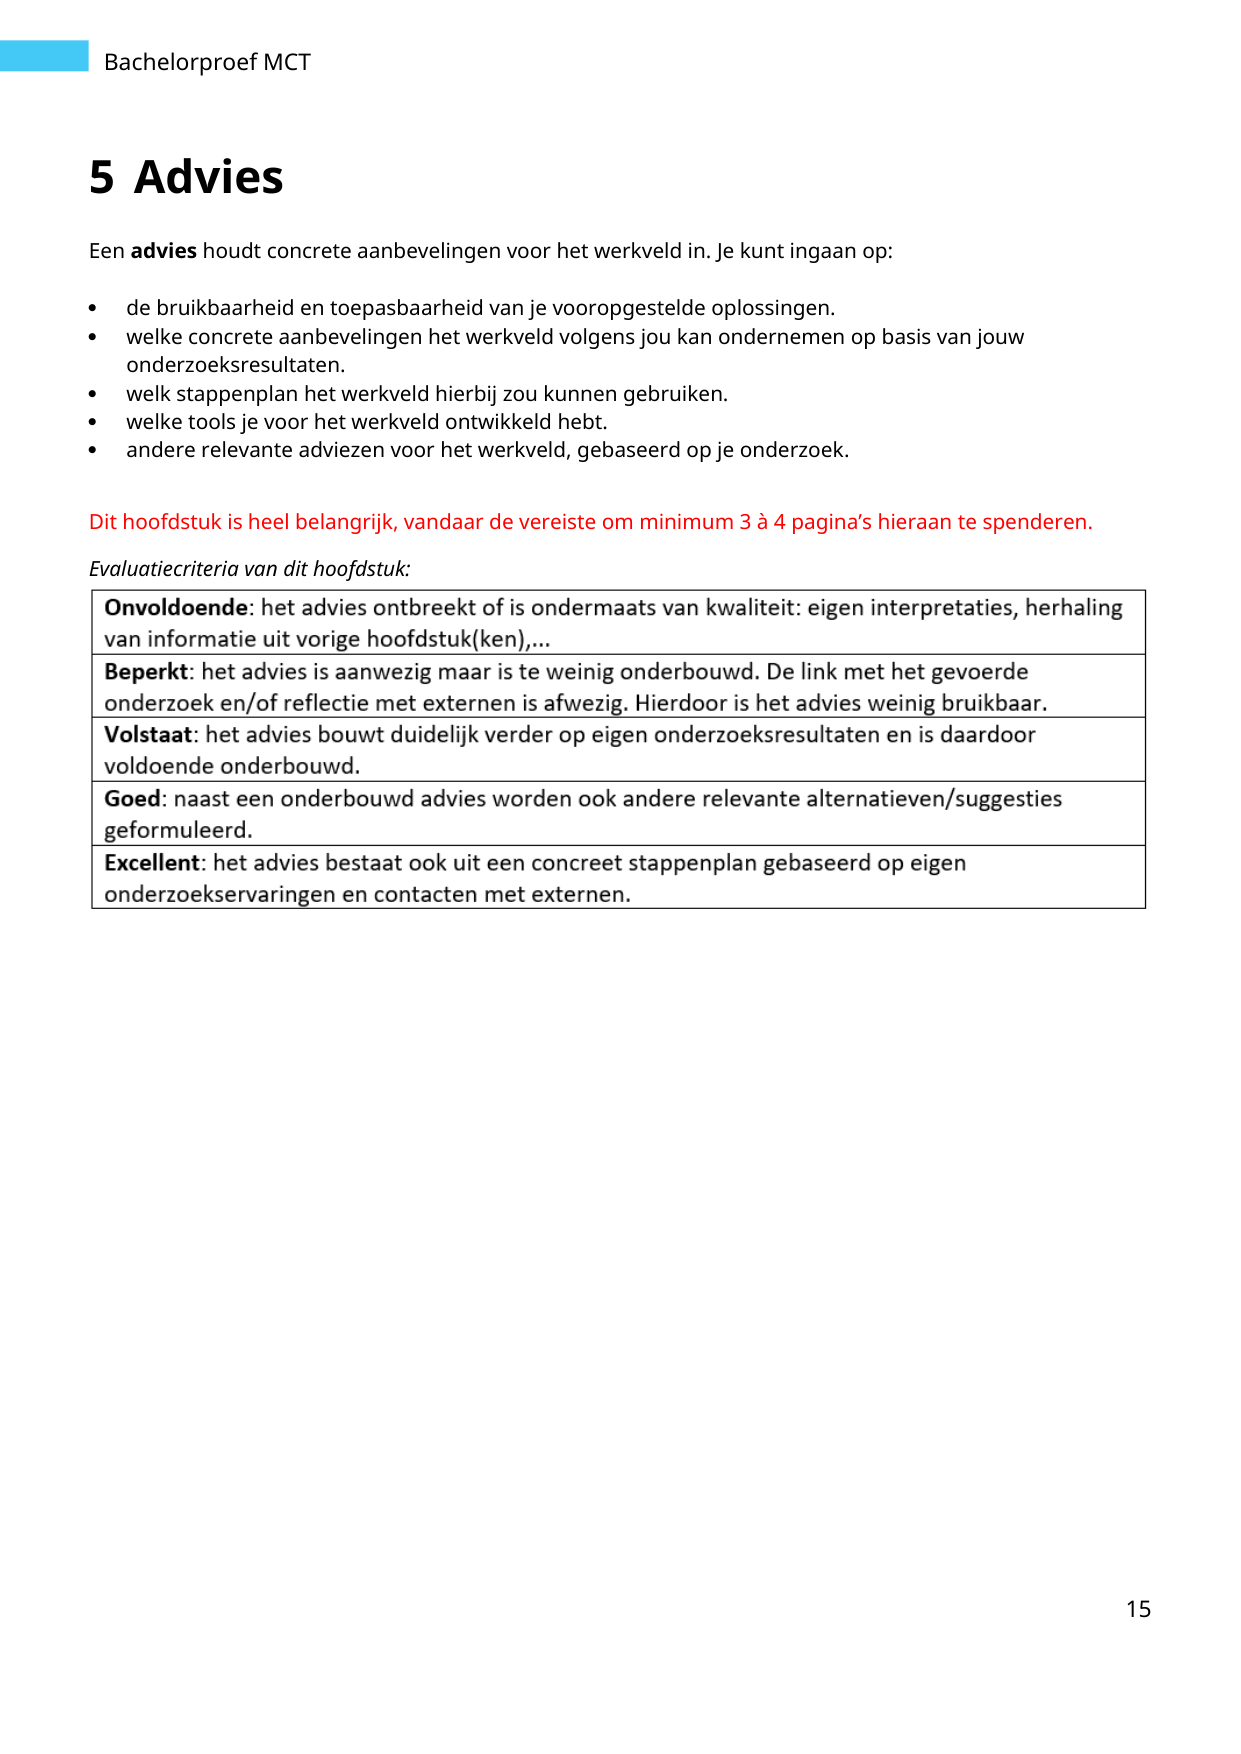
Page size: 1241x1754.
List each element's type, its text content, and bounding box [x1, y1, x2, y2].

text Een advies houdt concrete aanbevelingen voor het werkveld in. Je kunt ingaan op: [89, 237, 1152, 293]
list welke concrete aanbevelingen het werkveld volgens jou kan ondernemen op basis van jouw onderzoeksresultaten. [89, 322, 1152, 379]
list welk stappenplan het werkveld hierbij zou kunnen gebruiken. [89, 379, 1152, 407]
text Dit hoofdstuk is heel belangrijk, vandaar de vereiste om minimum 3 à 4 pagina’s hieraan te spenderen. [89, 507, 1152, 536]
subtitle Advies [89, 144, 1152, 207]
text Evaluatiecriteria van dit hoofdstuk: [89, 554, 1152, 585]
list welke tools je voor het werkveld ontwikkeld hebt. [89, 407, 1152, 436]
list andere relevante adviezen voor het werkveld, gebaseerd op je onderzoek. [89, 436, 1152, 464]
picture [88, 585, 1152, 916]
list de bruikbaarheid en toepasbaarheid van je vooropgestelde oplossingen. [89, 293, 1152, 322]
